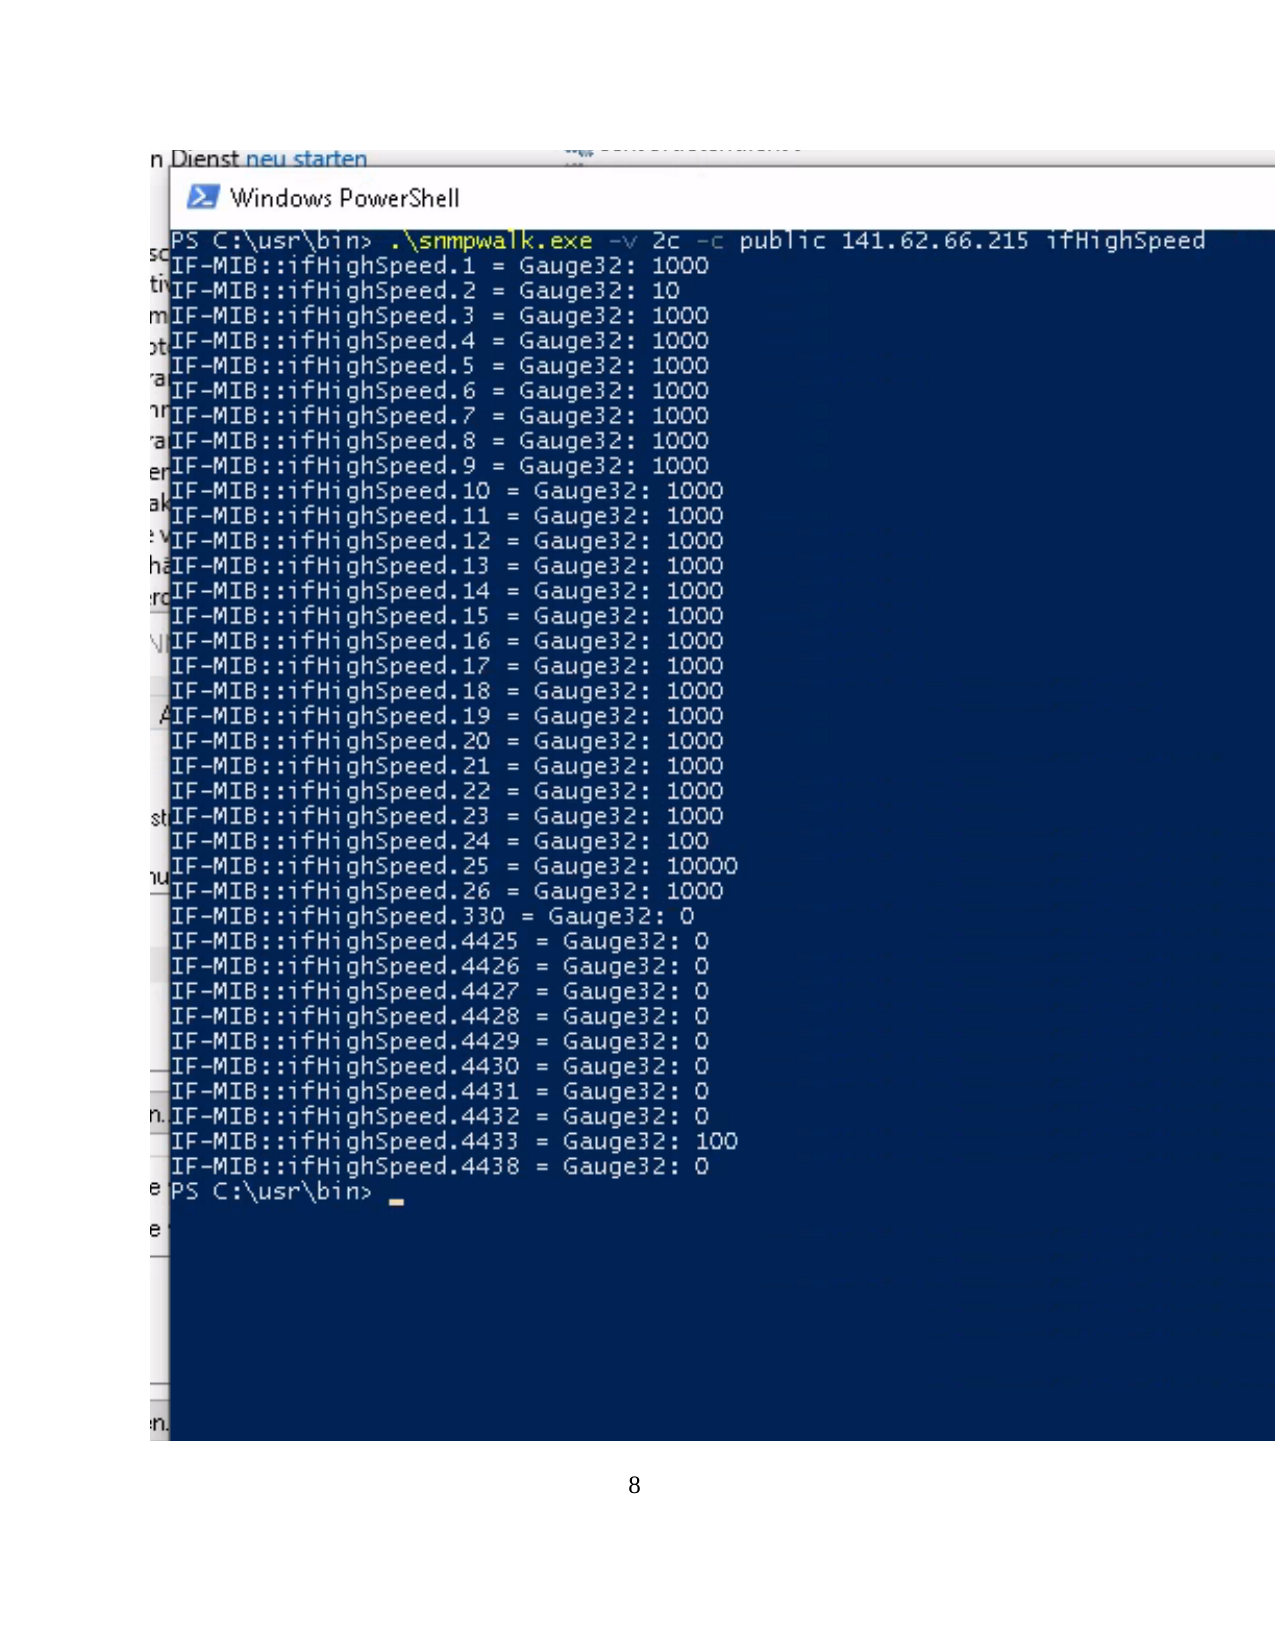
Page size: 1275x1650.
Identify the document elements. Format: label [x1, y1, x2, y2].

picture [150, 150, 1275, 1441]
